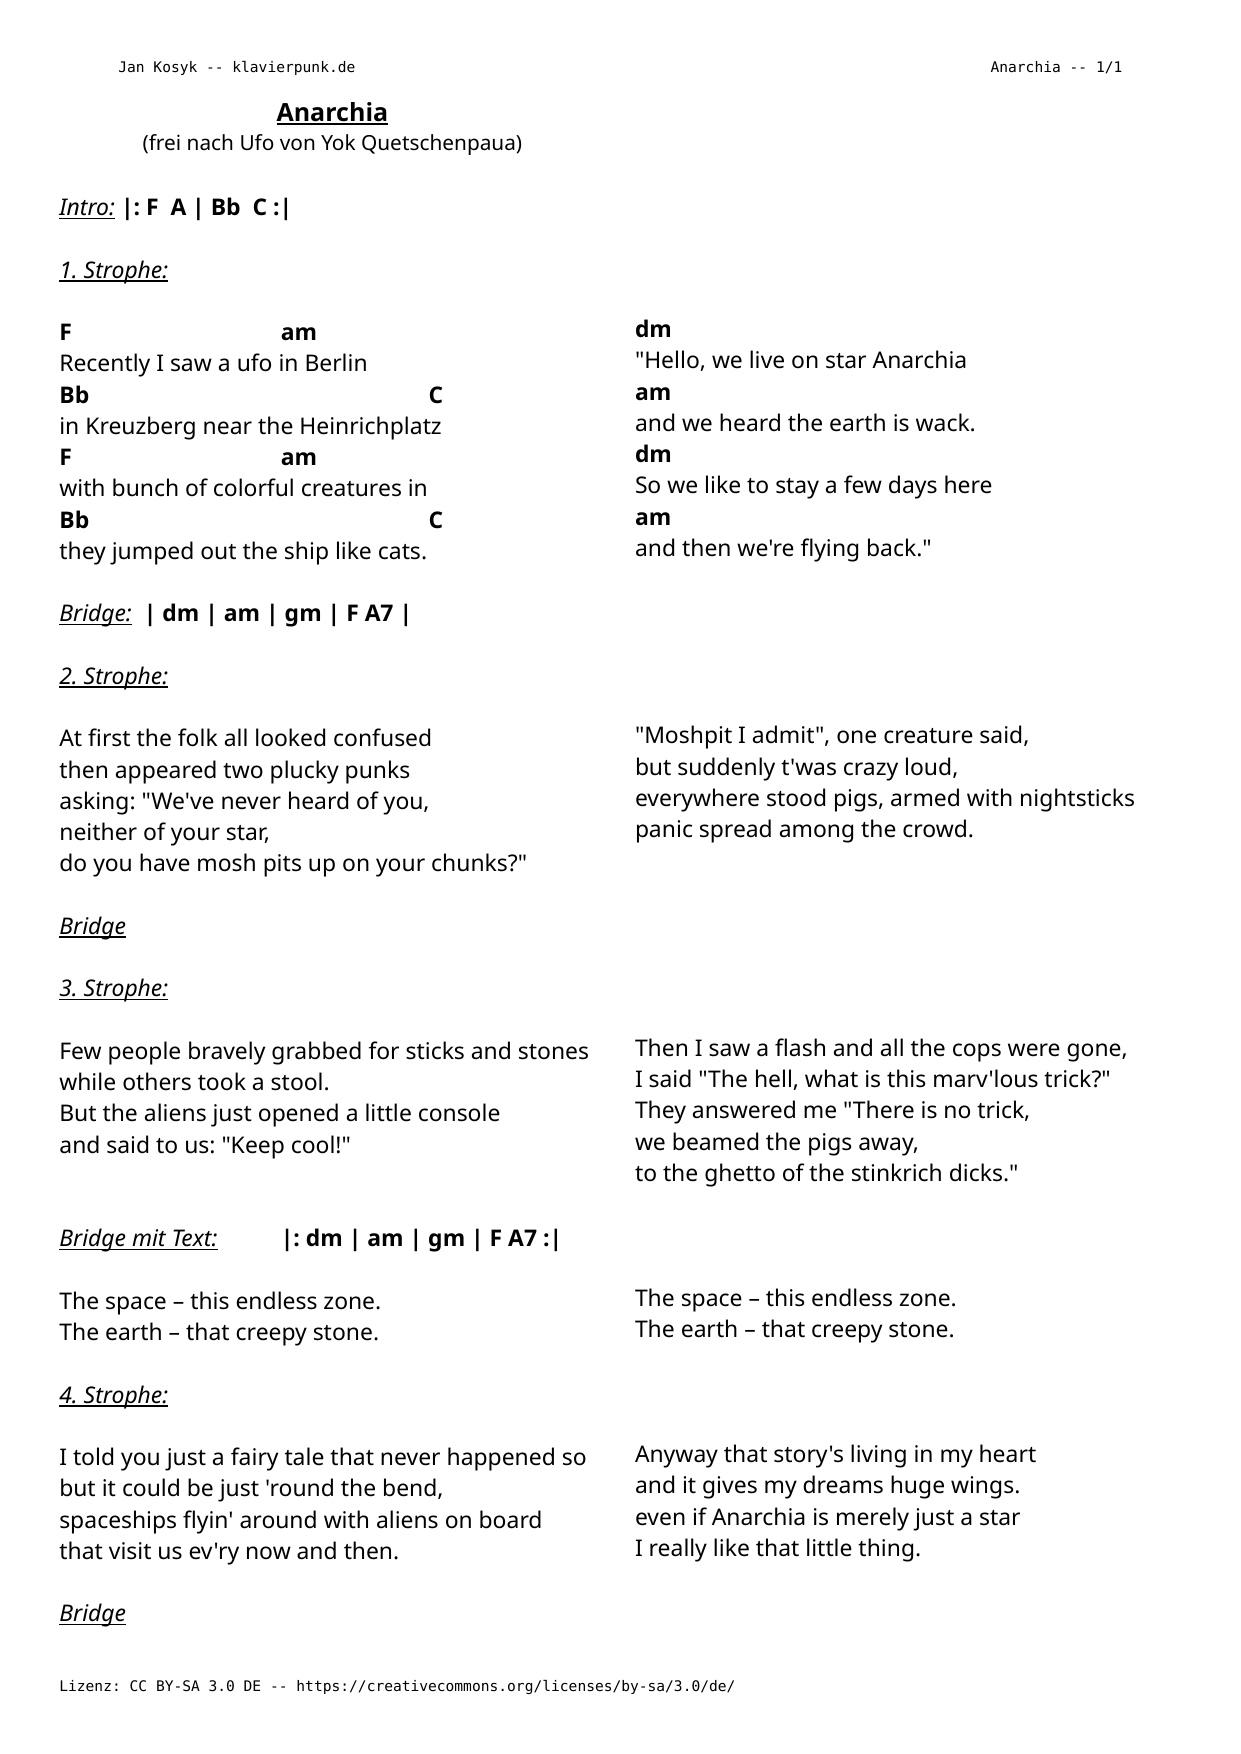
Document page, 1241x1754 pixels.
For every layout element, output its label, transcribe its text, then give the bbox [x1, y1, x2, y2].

text Bb C [59, 503, 605, 535]
text and then we're flying back." [635, 532, 1181, 563]
text do you have mosh pits up on your chunks?" [59, 847, 605, 878]
text F am [59, 316, 605, 347]
text but suddenly t'was crazy loud, [635, 751, 1181, 782]
text am [635, 501, 1181, 532]
text I really like that little thing. [635, 1532, 1181, 1563]
text 4. Strophe: [59, 1378, 605, 1410]
text Few people bravely grabbed for sticks and stones [59, 1035, 605, 1066]
text I told you just a fairy tale that never happened so [59, 1441, 605, 1472]
text but it could be just 'round the bend, [59, 1472, 605, 1503]
text The earth – that creepy stone. [635, 1313, 1181, 1344]
text 3. Strophe: [59, 972, 605, 1003]
text they jumped out the ship like cats. [59, 535, 605, 566]
text dm [635, 438, 1181, 469]
text spaceships flyin' around with aliens on board [59, 1503, 605, 1535]
text Bridge [59, 910, 605, 941]
text But the aliens just opened a little console [59, 1097, 605, 1128]
text "Hello, we live on star Anarchia [635, 344, 1181, 376]
text Then I saw a flash and all the cops were gone, [635, 1032, 1181, 1063]
text and it gives my dreams huge wings. [635, 1469, 1181, 1501]
text and we heard the earth is wack. [635, 407, 1181, 438]
text The earth – that creepy stone. [59, 1316, 605, 1347]
text panic spread among the crowd. [635, 813, 1181, 844]
text everywhere stood pigs, armed with nightsticks [635, 782, 1181, 813]
text even if Anarchia is merely just a star [635, 1501, 1181, 1532]
text Bridge: | dm | am | gm | F A7 | [59, 597, 605, 628]
text "Moshpit I admit", one creature said, [635, 719, 1181, 751]
text (frei nach Ufo von Yok Quetschenpaua) [59, 128, 605, 157]
text Bridge [59, 1597, 605, 1628]
text 1. Strophe: [59, 253, 605, 285]
text Intro: |: F A | Bb C :| [59, 191, 605, 222]
text 2. Strophe: [59, 660, 605, 691]
text I said "The hell, what is this marv'lous trick?" [635, 1063, 1181, 1094]
text Bb C [59, 378, 605, 410]
text we beamed the pigs away, [635, 1126, 1181, 1157]
text asking: "We've never heard of you, [59, 785, 605, 816]
text that visit us ev'ry now and then. [59, 1535, 605, 1566]
text So we like to stay a few days here [635, 469, 1181, 501]
text Recently I saw a ufo in Berlin [59, 347, 605, 378]
text Anarchia [59, 94, 605, 128]
text F am [59, 441, 605, 472]
text am [635, 376, 1181, 407]
text in Kreuzberg near the Heinrichplatz [59, 410, 605, 441]
text neither of your star, [59, 816, 605, 847]
text They answered me "There is no trick, [635, 1094, 1181, 1126]
text The space – this endless zone. [59, 1285, 605, 1316]
text to the ghetto of the stinkrich dicks." [635, 1157, 1181, 1188]
text Bridge mit Text: |: dm | am | gm | F A7 :| [59, 1222, 605, 1253]
text At first the folk all looked confused [59, 722, 605, 753]
text Anyway that story's living in my heart [635, 1438, 1181, 1469]
text then appeared two plucky punks [59, 753, 605, 785]
text with bunch of colorful creatures in [59, 472, 605, 503]
text The space – this endless zone. [635, 1282, 1181, 1313]
text while others took a stool. [59, 1066, 605, 1097]
text and said to us: "Keep cool!" [59, 1128, 605, 1160]
text dm [635, 313, 1181, 344]
